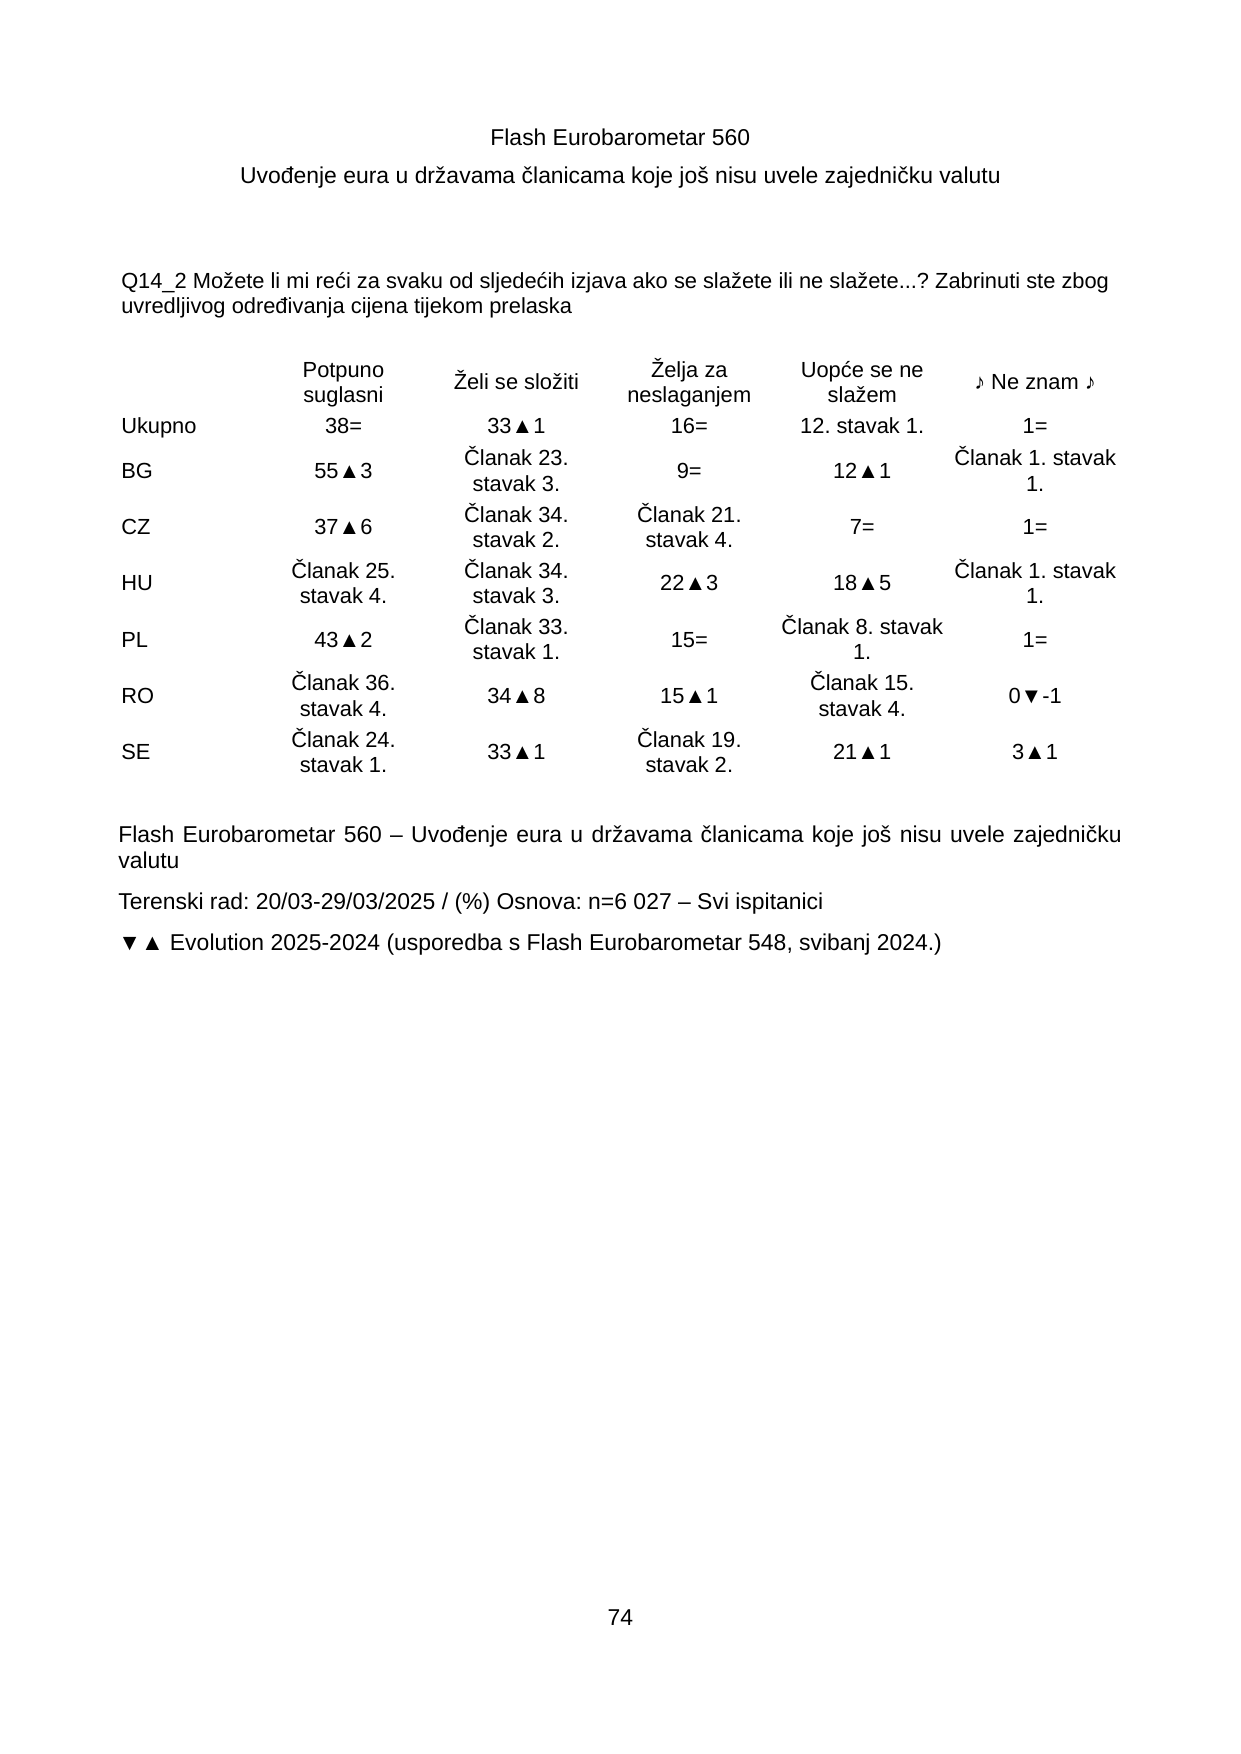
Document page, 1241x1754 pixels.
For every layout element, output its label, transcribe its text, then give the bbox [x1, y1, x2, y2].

table_cell Članak 23. stavak 3. [430, 442, 603, 498]
table_cell Članak 36. stavak 4. [257, 667, 430, 723]
text Flash Eurobarometar 560 – Uvođenje eura u državama članicama koje još nisu uvele zajedničku valutu [118, 821, 1122, 873]
table_cell 1= [949, 410, 1121, 442]
table_cell CZ [118, 499, 257, 555]
table_cell 0▼-1 [949, 667, 1121, 723]
table_cell Ukupno [118, 410, 257, 442]
table_cell 3▲1 [949, 724, 1121, 780]
table_cell [118, 354, 257, 410]
table_cell HU [118, 555, 257, 611]
table_cell Uopće se ne slažem [776, 354, 948, 410]
table_cell Članak 1. stavak 1. [949, 555, 1121, 611]
table_cell [118, 321, 257, 354]
table_cell 15▲1 [603, 667, 776, 723]
table_cell ♪ Ne znam ♪ [949, 354, 1121, 410]
text ▼▲ Evolution 2025-2024 (usporedba s Flash Eurobarometar 548, svibanj 2024.) [118, 929, 1122, 955]
table_cell 21▲1 [776, 724, 948, 780]
table_cell 1= [949, 611, 1121, 667]
table_cell [257, 321, 430, 354]
table_cell Članak 33. stavak 1. [430, 611, 603, 667]
table_cell Članak 8. stavak 1. [776, 611, 948, 667]
table_cell 12▲1 [776, 442, 948, 498]
table_cell 33▲1 [430, 724, 603, 780]
table_cell Želi se složiti [430, 354, 603, 410]
table_cell Članak 34. stavak 3. [430, 555, 603, 611]
table_cell 37▲6 [257, 499, 430, 555]
table_cell [603, 321, 776, 354]
table_cell RO [118, 667, 257, 723]
table_cell 43▲2 [257, 611, 430, 667]
table_cell 1= [949, 499, 1121, 555]
table_cell 9= [603, 442, 776, 498]
table_cell SE [118, 724, 257, 780]
table_cell 34▲8 [430, 667, 603, 723]
table_cell PL [118, 611, 257, 667]
table_cell Članak 1. stavak 1. [949, 442, 1121, 498]
table_cell 33▲1 [430, 410, 603, 442]
table_cell [430, 321, 603, 354]
table_cell Želja za neslaganjem [603, 354, 776, 410]
text Terenski rad: 20/03-29/03/2025 / (%) Osnova: n=6 027 – Svi ispitanici [118, 888, 1122, 914]
table_cell 55▲3 [257, 442, 430, 498]
table_cell 18▲5 [776, 555, 948, 611]
table_cell BG [118, 442, 257, 498]
table_cell 22▲3 [603, 555, 776, 611]
table_cell Potpuno suglasni [257, 354, 430, 410]
table_cell [776, 321, 948, 354]
table_cell Članak 15. stavak 4. [776, 667, 948, 723]
table_cell Članak 21. stavak 4. [603, 499, 776, 555]
table_header Q14_2 Možete li mi reći za svaku od sljedećih izjava ako se slažete ili ne slažete...? Zabrinuti ste zbog uvredljivog određivanja cijena tijekom prelaska [118, 265, 1121, 321]
table_cell Članak 24. stavak 1. [257, 724, 430, 780]
table_cell 16= [603, 410, 776, 442]
table_cell [949, 321, 1121, 354]
table_cell Članak 19. stavak 2. [603, 724, 776, 780]
table_cell Članak 25. stavak 4. [257, 555, 430, 611]
table_cell 7= [776, 499, 948, 555]
table_cell 15= [603, 611, 776, 667]
table_cell Članak 34. stavak 2. [430, 499, 603, 555]
table_cell 12. stavak 1. [776, 410, 948, 442]
table_cell 38= [257, 410, 430, 442]
